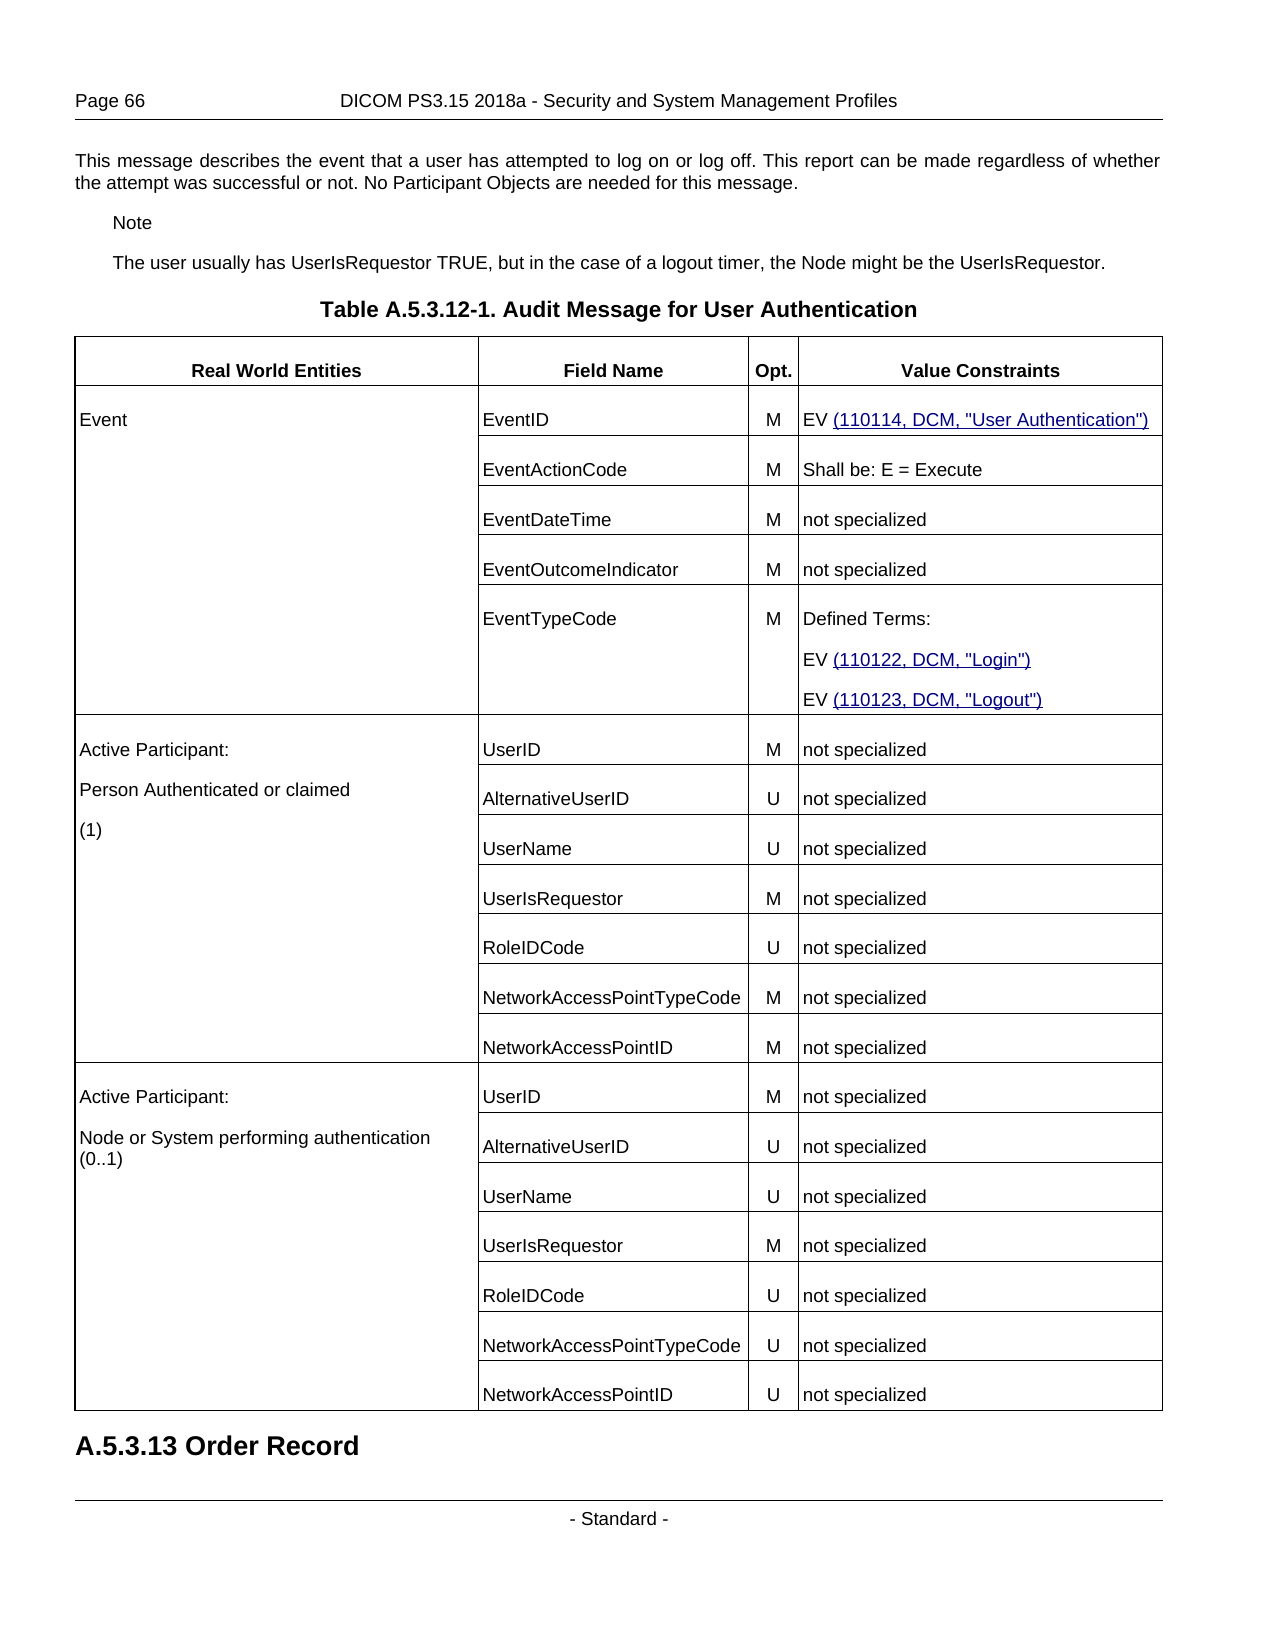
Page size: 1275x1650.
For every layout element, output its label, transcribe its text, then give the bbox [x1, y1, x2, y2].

table_cell Active Participant: Node or System performing authentication (0..1) [76, 1063, 478, 1410]
table_cell EventID [479, 386, 748, 435]
table_cell not specialized [799, 1163, 1162, 1211]
table_cell not specialized [799, 486, 1162, 534]
table_cell NetworkAccessPointTypeCode [479, 964, 748, 1012]
text Table A.5.3.12-1. Audit Message for User Authentication [75, 296, 1162, 322]
table_cell AlternativeUserID [479, 765, 748, 814]
table_cell RoleIDCode [479, 1262, 748, 1311]
table_cell M [749, 386, 798, 435]
table_cell U [749, 1113, 798, 1162]
text A.5.3.13 Order Record [75, 1430, 1162, 1461]
table_cell not specialized [799, 1212, 1162, 1261]
table_cell M [749, 964, 798, 1012]
table_header Opt. [749, 337, 798, 385]
table_cell M [749, 436, 798, 485]
table_cell Event [76, 386, 478, 714]
table_cell EventActionCode [479, 436, 748, 485]
table_cell not specialized [799, 1312, 1162, 1360]
table_cell M [749, 535, 798, 584]
table_cell M [749, 585, 798, 714]
table_cell AlternativeUserID [479, 1113, 748, 1162]
table_cell UserIsRequestor [479, 865, 748, 913]
text Note [112, 212, 1125, 233]
table_cell NetworkAccessPointID [479, 1014, 748, 1062]
table_cell U [749, 815, 798, 863]
table_cell not specialized [799, 1113, 1162, 1162]
table_cell U [749, 1312, 798, 1360]
table_cell not specialized [799, 1063, 1162, 1112]
table_cell not specialized [799, 1361, 1162, 1410]
table_cell not specialized [799, 715, 1162, 764]
table_cell M [749, 715, 798, 764]
table_cell EventTypeCode [479, 585, 748, 714]
table_cell UserID [479, 1063, 748, 1112]
table_cell not specialized [799, 1014, 1162, 1062]
table_cell U [749, 914, 798, 963]
table_cell UserName [479, 815, 748, 863]
table_cell not specialized [799, 914, 1162, 963]
table_cell not specialized [799, 535, 1162, 584]
table_cell not specialized [799, 815, 1162, 863]
table_cell not specialized [799, 865, 1162, 913]
table_cell M [749, 1212, 798, 1261]
table_cell UserName [479, 1163, 748, 1211]
table_cell NetworkAccessPointID [479, 1361, 748, 1410]
table_cell Shall be: E = Execute [799, 436, 1162, 485]
table_header Field Name [479, 337, 748, 385]
text This message describes the event that a user has attempted to log on or log off. This report can be made regardless of whether the attempt was successful or not. No Participant Objects are needed for this message. [75, 150, 1162, 193]
table_cell EventOutcomeIndicator [479, 535, 748, 584]
table_cell U [749, 765, 798, 814]
table_cell UserID [479, 715, 748, 764]
table_cell U [749, 1361, 798, 1410]
table_cell not specialized [799, 964, 1162, 1012]
table_cell not specialized [799, 765, 1162, 814]
table_cell RoleIDCode [479, 914, 748, 963]
table_header Value Constraints [799, 337, 1162, 385]
table_cell EV (110114, DCM, "User Authentication") [799, 386, 1162, 435]
table_cell U [749, 1163, 798, 1211]
table_cell NetworkAccessPointTypeCode [479, 1312, 748, 1360]
table_cell Active Participant: Person Authenticated or claimed (1) [76, 715, 478, 1062]
table_cell not specialized [799, 1262, 1162, 1311]
table_cell M [749, 865, 798, 913]
table_cell UserIsRequestor [479, 1212, 748, 1261]
table_cell U [749, 1262, 798, 1311]
table_cell Defined Terms: EV (110122, DCM, "Login") EV (110123, DCM, "Logout") [799, 585, 1162, 714]
table_cell M [749, 1063, 798, 1112]
table_cell M [749, 486, 798, 534]
text The user usually has UserIsRequestor TRUE, but in the case of a logout timer, the Node might be the UserIsRequestor. [112, 252, 1125, 274]
table_header Real World Entities [76, 337, 478, 385]
table_cell M [749, 1014, 798, 1062]
table_cell EventDateTime [479, 486, 748, 534]
